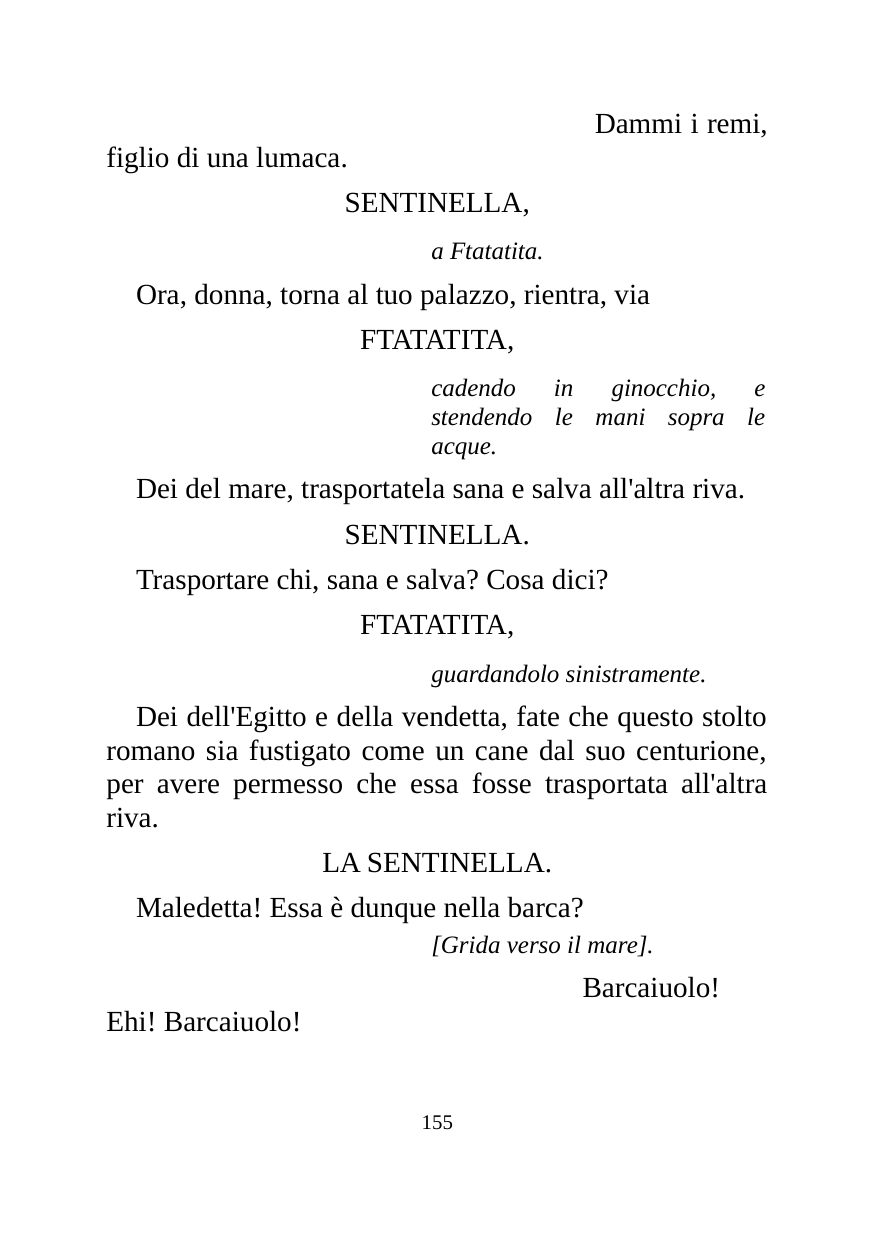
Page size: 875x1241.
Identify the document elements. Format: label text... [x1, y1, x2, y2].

text Ora, donna, torna al tuo palazzo, rientra, via [106, 277, 768, 310]
text FTATATITA, [106, 607, 768, 641]
text FTATATITA, [106, 322, 768, 356]
text Dei dell'Egitto e della vendetta, fate che questo stolto romano sia fustigato come un cane dal suo centurione, per avere permesso che essa fosse trasportata all'altra riva. [106, 699, 768, 833]
text LA SENTINELLA. [106, 845, 768, 879]
text [Grida verso il mare]. [431, 930, 768, 959]
text cadendo in ginocchio, e stendendo le mani sopra le acque. [431, 373, 768, 460]
text Dei del mare, trasportatela sana e salva all'altra riva. [106, 471, 768, 505]
text Dammi i remi, figlio di una lumaca. [106, 106, 768, 173]
text Maledetta! Essa è dunque nella barca? [106, 890, 768, 924]
text guardandolo sinistramente. [431, 659, 768, 687]
text SENTINELLA. [106, 517, 768, 550]
text Trasportare chi, sana e salva? Cosa dici? [106, 562, 768, 596]
text SENTINELLA, [106, 185, 768, 219]
text Barcaiuolo! Ehi! Barcaiuolo! [106, 970, 768, 1037]
text a Ftatatita. [431, 236, 768, 265]
